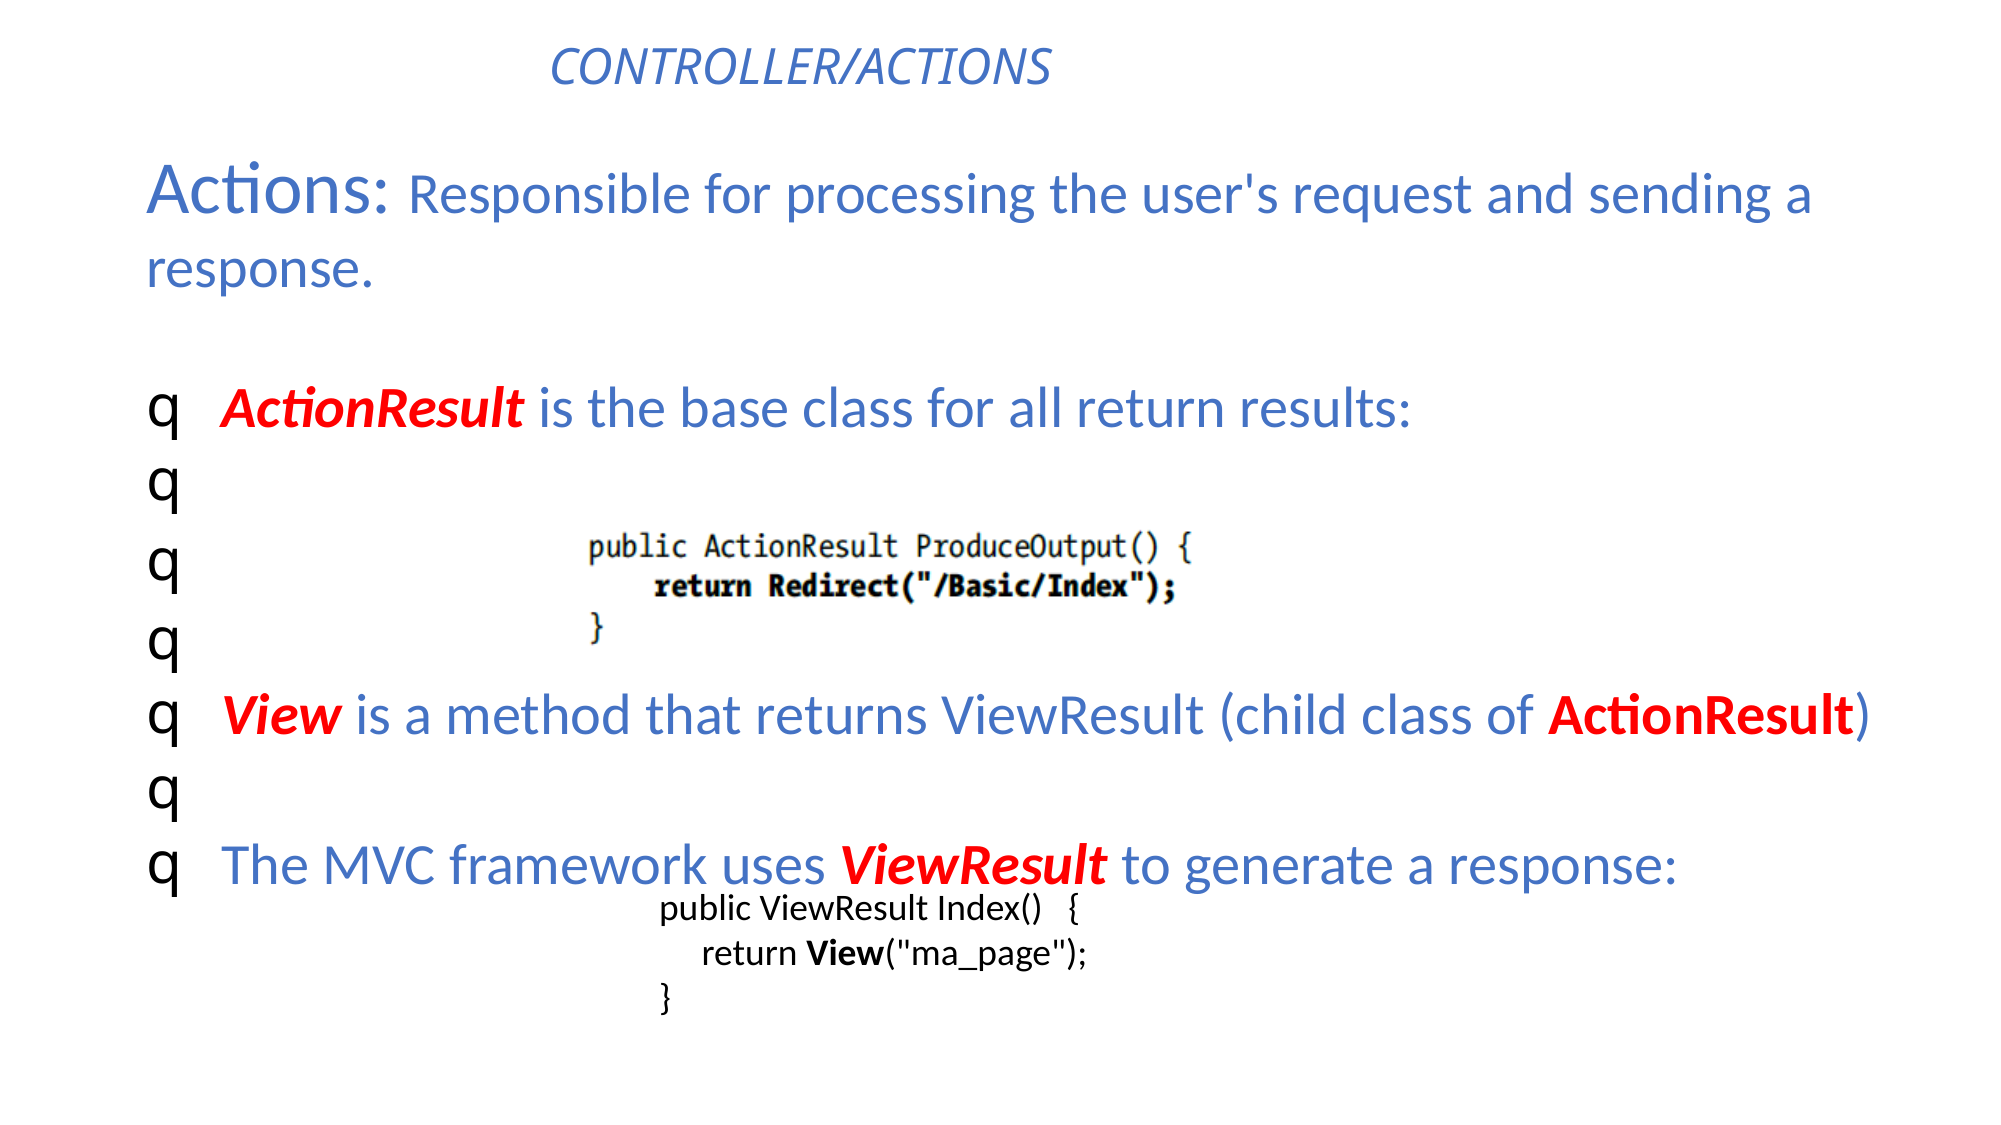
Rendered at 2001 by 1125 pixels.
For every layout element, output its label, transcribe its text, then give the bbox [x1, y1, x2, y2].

text_box Actions: Responsible for processing the user's request and sending a response. ActionResult is the base class for all return results: View is a method that returns ViewResult (child class of ActionResult) The MVC framework uses ViewResult to generate a response: [131, 131, 1940, 1125]
text_box public ViewResult Index() { return View("ma_page"); } [644, 876, 1133, 1026]
text_box Controller/Actions [533, 5, 1244, 132]
picture [573, 524, 1204, 652]
